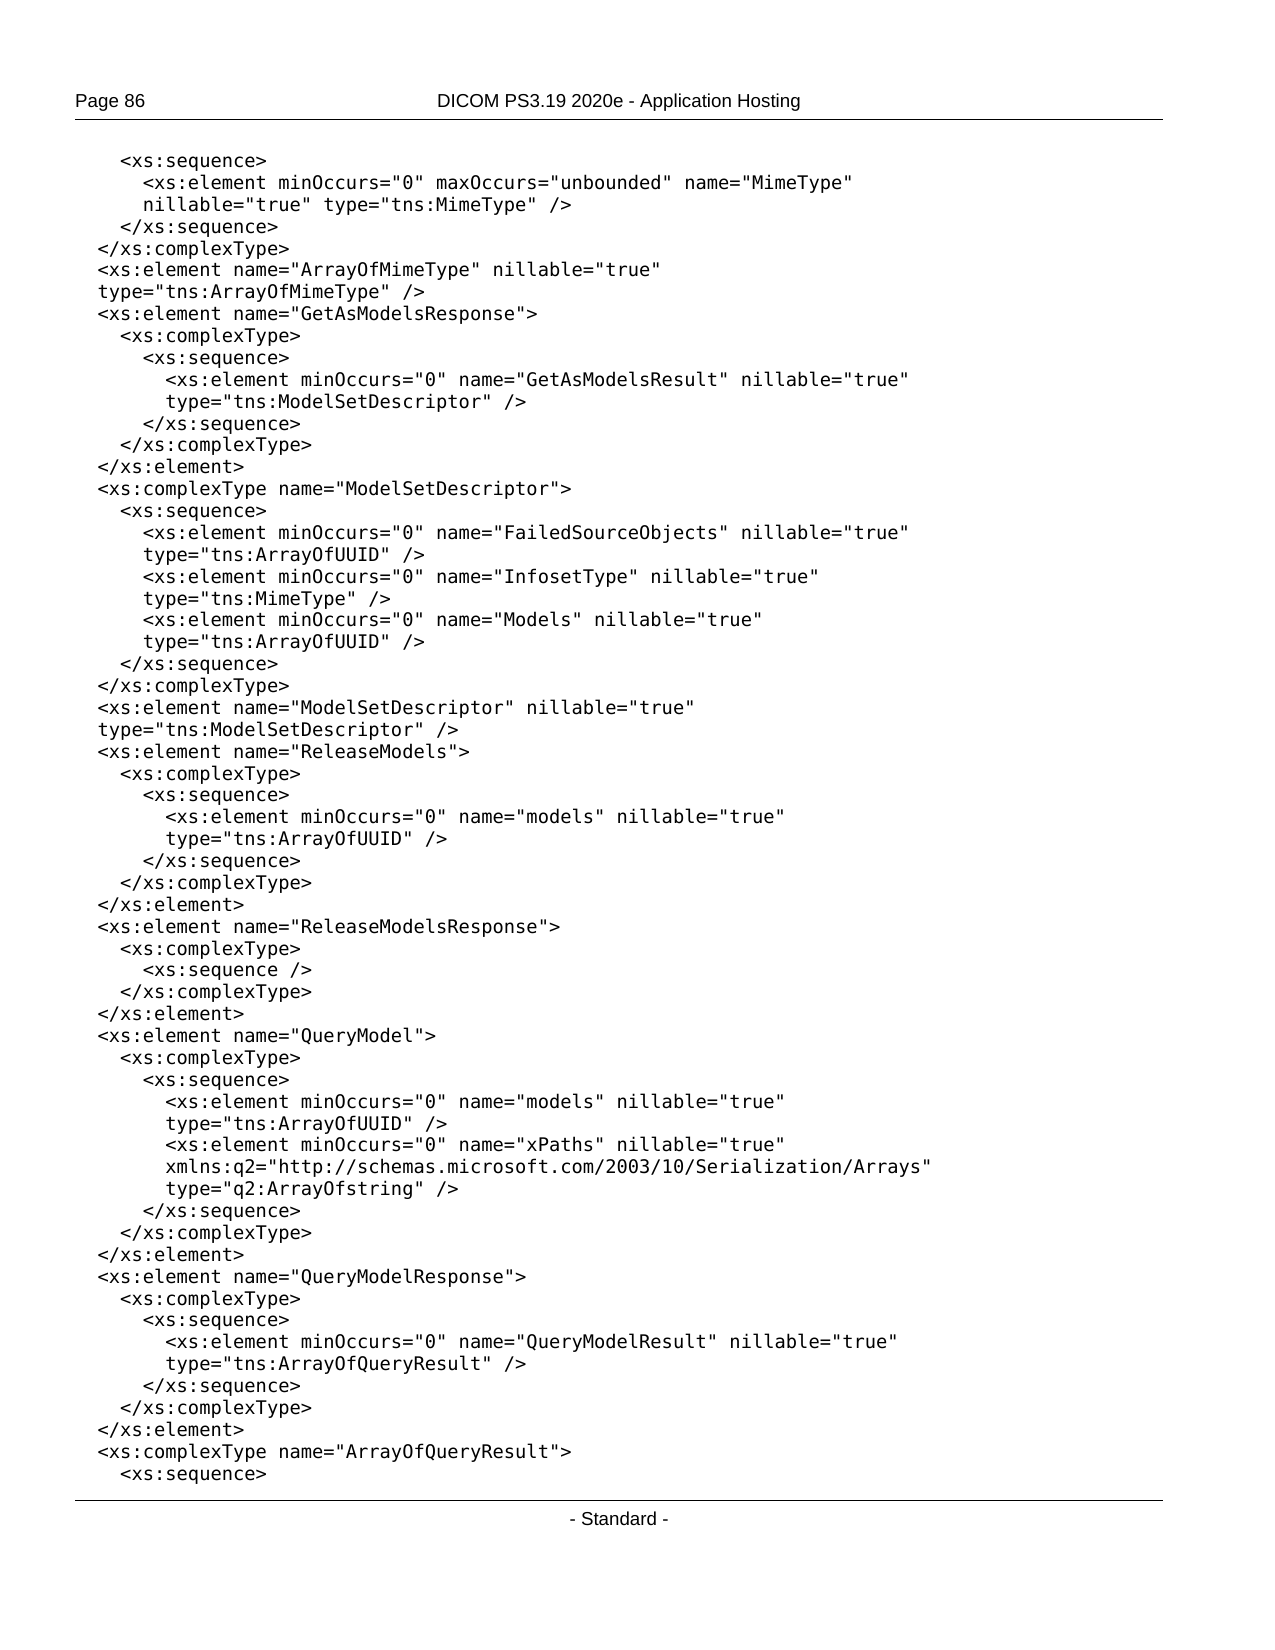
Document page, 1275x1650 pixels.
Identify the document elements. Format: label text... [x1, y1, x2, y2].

text <xs:sequence> <xs:element minOccurs="0" maxOccurs="unbounded" name="MimeType" nillable="true" type="tns:MimeType" /> </xs:sequence> </xs:complexType> <xs:element name="ArrayOfMimeType" nillable="true" type="tns:ArrayOfMimeType" /> <xs:element name="GetAsModelsResponse"> <xs:complexType> <xs:sequence> <xs:element minOccurs="0" name="GetAsModelsResult" nillable="true" type="tns:ModelSetDescriptor" /> </xs:sequence> </xs:complexType> </xs:element> <xs:complexType name="ModelSetDescriptor"> <xs:sequence> <xs:element minOccurs="0" name="FailedSourceObjects" nillable="true" type="tns:ArrayOfUUID" /> <xs:element minOccurs="0" name="InfosetType" nillable="true" type="tns:MimeType" /> <xs:element minOccurs="0" name="Models" nillable="true" type="tns:ArrayOfUUID" /> </xs:sequence> </xs:complexType> <xs:element name="ModelSetDescriptor" nillable="true" type="tns:ModelSetDescriptor" /> <xs:element name="ReleaseModels"> <xs:complexType> <xs:sequence> <xs:element minOccurs="0" name="models" nillable="true" type="tns:ArrayOfUUID" /> </xs:sequence> </xs:complexType> </xs:element> <xs:element name="ReleaseModelsResponse"> <xs:complexType> <xs:sequence /> </xs:complexType> </xs:element> <xs:element name="QueryModel"> <xs:complexType> <xs:sequence> <xs:element minOccurs="0" name="models" nillable="true" type="tns:ArrayOfUUID" /> <xs:element minOccurs="0" name="xPaths" nillable="true" xmlns:q2="http://schemas.microsoft.com/2003/10/Serialization/Arrays" type="q2:ArrayOfstring" /> </xs:sequence> </xs:complexType> </xs:element> <xs:element name="QueryModelResponse"> <xs:complexType> <xs:sequence> <xs:element minOccurs="0" name="QueryModelResult" nillable="true" type="tns:ArrayOfQueryResult" /> </xs:sequence> </xs:complexType> </xs:element> <xs:complexType name="ArrayOfQueryResult"> <xs:sequence> [75, 150, 1162, 1484]
